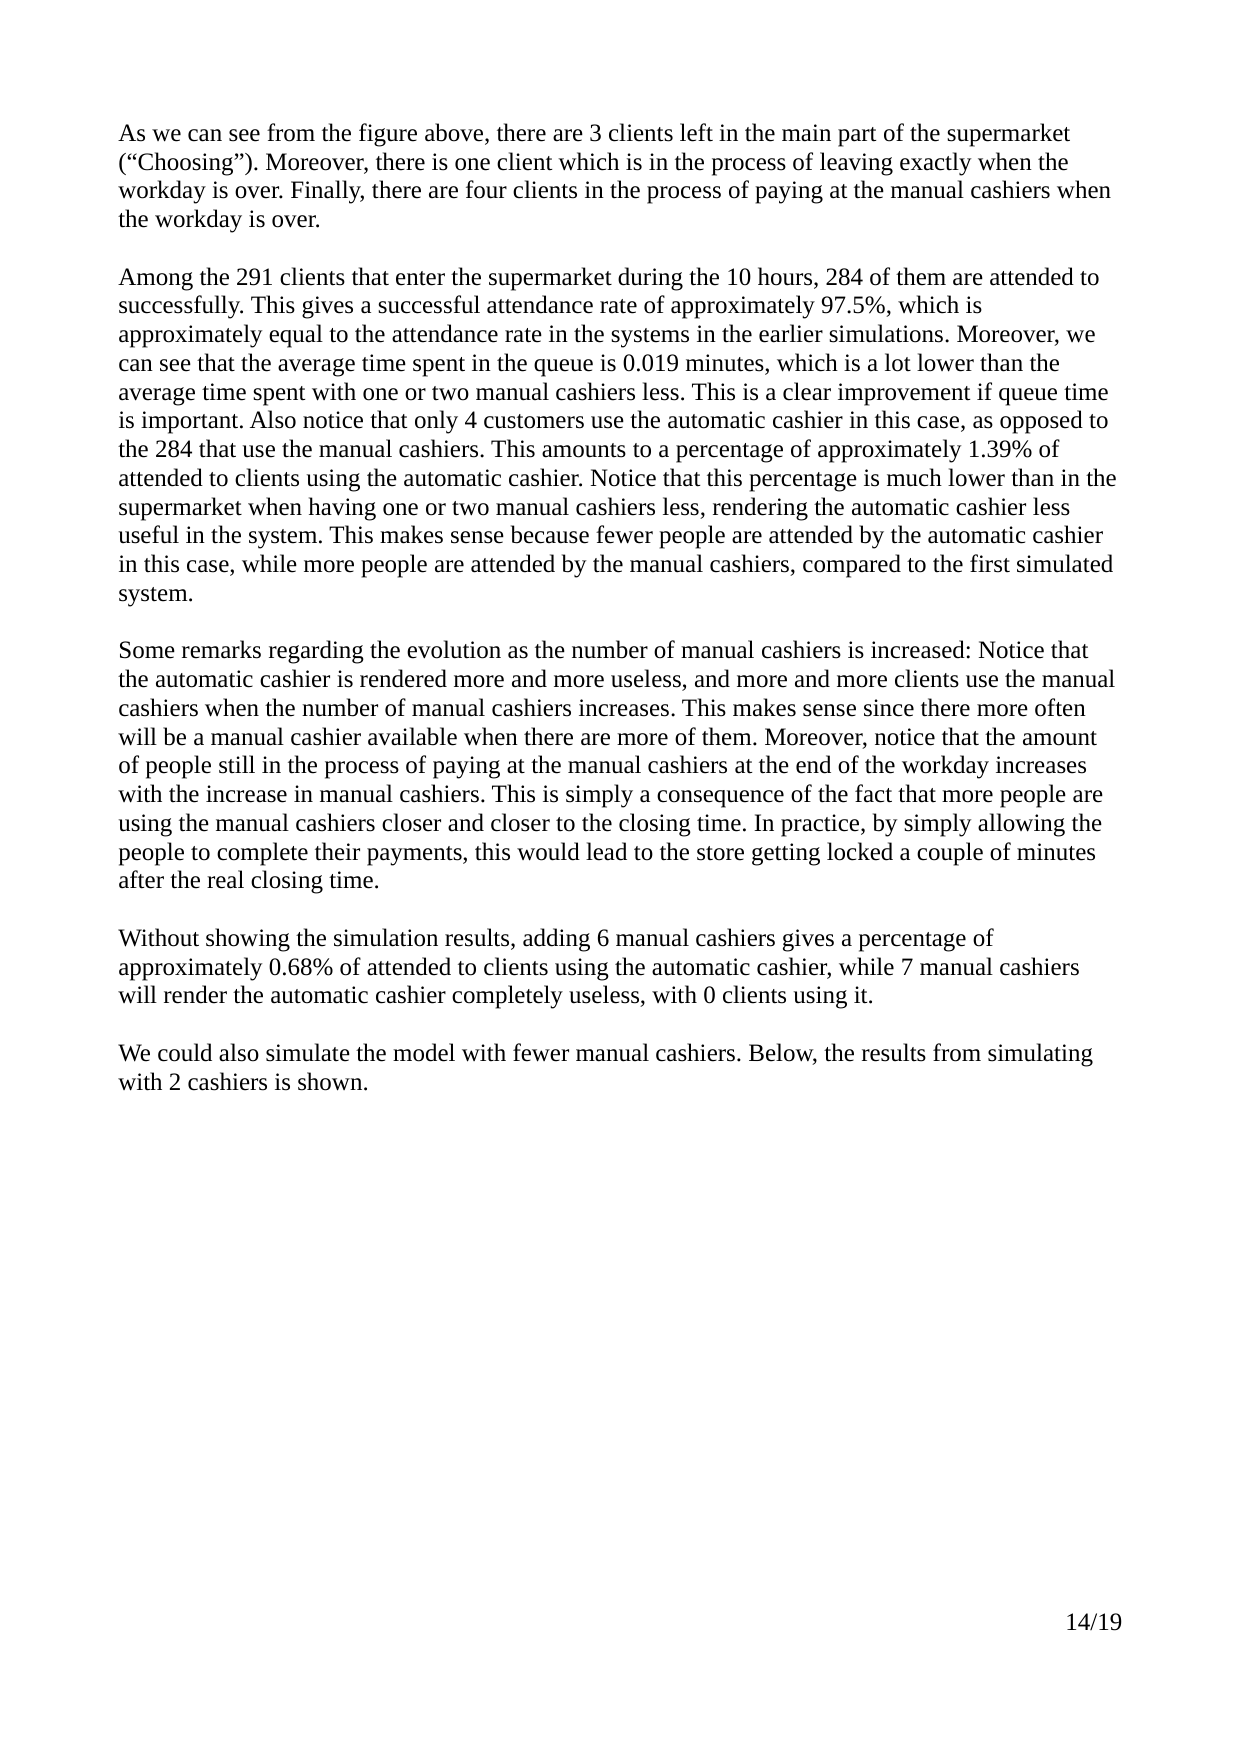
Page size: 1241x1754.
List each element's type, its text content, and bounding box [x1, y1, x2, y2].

text Without showing the simulation results, adding 6 manual cashiers gives a percentage of approximately 0.68% of attended to clients using the automatic cashier, while 7 manual cashiers will render the automatic cashier completely useless, with 0 clients using it. [118, 923, 1122, 1009]
text Among the 291 clients that enter the supermarket during the 10 hours, 284 of them are attended to successfully. This gives a successful attendance rate of approximately 97.5%, which is approximately equal to the attendance rate in the systems in the earlier simulations. Moreover, we can see that the average time spent in the queue is 0.019 minutes, which is a lot lower than the average time spent with one or two manual cashiers less. This is a clear improvement if queue time is important. Also notice that only 4 customers use the automatic cashier in this case, as opposed to the 284 that use the manual cashiers. This amounts to a percentage of approximately 1.39% of attended to clients using the automatic cashier. Notice that this percentage is much lower than in the supermarket when having one or two manual cashiers less, rendering the automatic cashier less useful in the system. This makes sense because fewer people are attended by the automatic cashier in this case, while more people are attended by the manual cashiers, compared to the first simulated system. [118, 262, 1122, 607]
text As we can see from the figure above, there are 3 clients left in the main part of the supermarket (“Choosing”). Moreover, there is one client which is in the process of leaving exactly when the workday is over. Finally, there are four clients in the process of paying at the manual cashiers when the workday is over. [118, 118, 1122, 233]
text We could also simulate the model with fewer manual cashiers. Below, the results from simulating with 2 cashiers is shown. [118, 1038, 1122, 1096]
text Some remarks regarding the evolution as the number of manual cashiers is increased: Notice that the automatic cashier is rendered more and more useless, and more and more clients use the manual cashiers when the number of manual cashiers increases. This makes sense since there more often will be a manual cashier available when there are more of them. Moreover, notice that the amount of people still in the process of paying at the manual cashiers at the end of the workday increases with the increase in manual cashiers. This is simply a consequence of the fact that more people are using the manual cashiers closer and closer to the closing time. In practice, by simply allowing the people to complete their payments, this would lead to the store getting locked a couple of minutes after the real closing time. [118, 636, 1122, 894]
